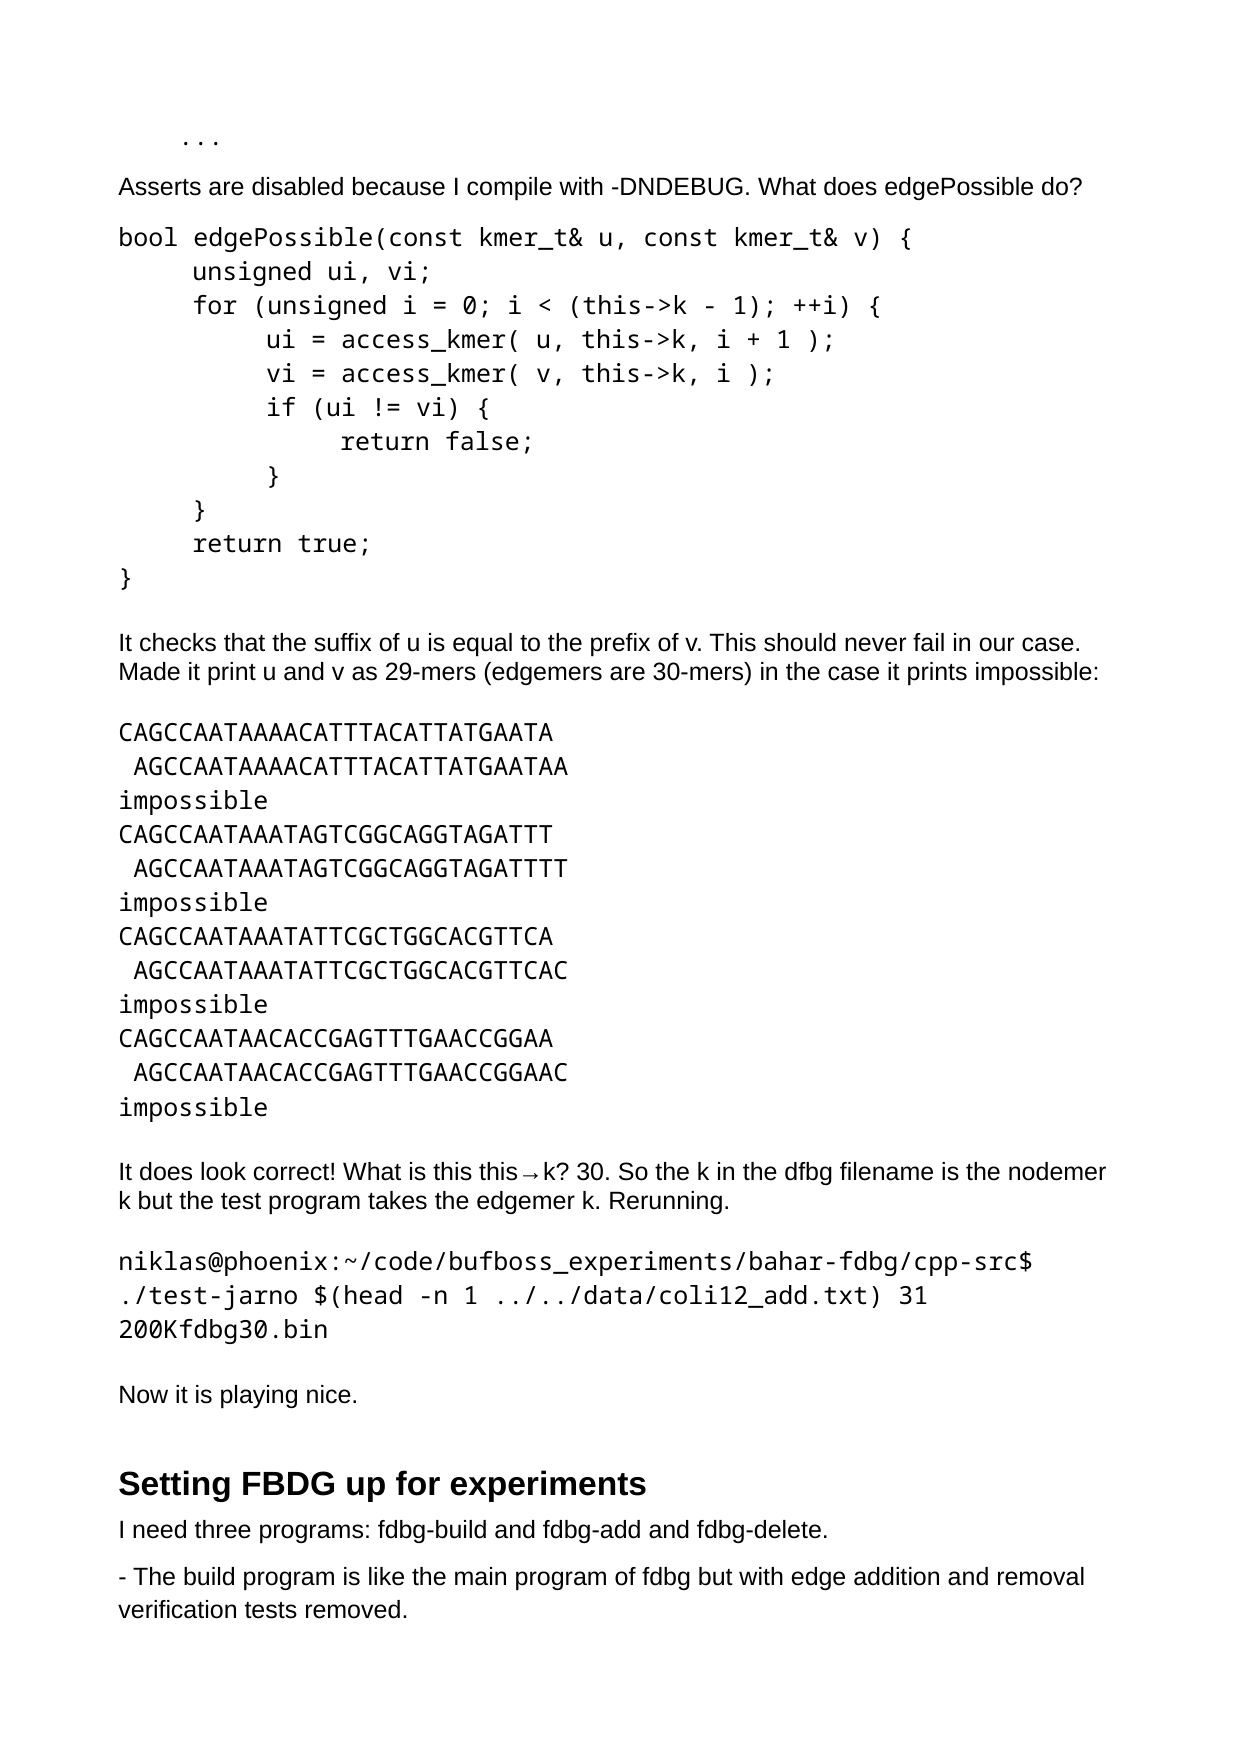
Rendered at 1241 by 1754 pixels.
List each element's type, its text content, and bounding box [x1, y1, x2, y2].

text AGCCAATAAATATTCGCTGGCACGTTCAC [118, 953, 1122, 987]
text - The build program is like the main program of fdbg but with edge addition and removal verification tests removed. [118, 1562, 1122, 1624]
text for (unsigned i = 0; i < (this->k - 1); ++i) { [118, 288, 1122, 322]
text Now it is playing nice. [118, 1380, 1122, 1408]
text It does look correct! What is this this→k? 30. So the k in the dfbg filename is the nodemer k but the test program takes the edgemer k. Rerunning. [118, 1157, 1122, 1215]
text AGCCAATAAATAGTCGGCAGGTAGATTTT [118, 851, 1122, 885]
text impossible [118, 1089, 1122, 1123]
subtitle Setting FBDG up for experiments [118, 1463, 1122, 1502]
text Asserts are disabled because I compile with -DNDEBUG. What does edgePossible do? [118, 172, 1122, 201]
text impossible [118, 783, 1122, 817]
text It checks that the suffix of u is equal to the prefix of v. This should never fail in our case. Made it print u and v as 29-mers (edgemers are 30-mers) in the case it prints impossible: [118, 628, 1122, 686]
text AGCCAATAACACCGAGTTTGAACCGGAAC [118, 1055, 1122, 1089]
text ... [118, 118, 1122, 152]
text ui = access_kmer( u, this->k, i + 1 ); [118, 322, 1122, 356]
text impossible [118, 987, 1122, 1021]
text impossible [118, 885, 1122, 919]
text if (ui != vi) { [118, 390, 1122, 424]
text } [118, 458, 1122, 492]
text CAGCCAATAAAACATTTACATTATGAATA [118, 714, 1122, 748]
text return true; [118, 526, 1122, 560]
text } [118, 560, 1122, 594]
text CAGCCAATAAATAGTCGGCAGGTAGATTT [118, 817, 1122, 851]
text niklas@phoenix:~/code/bufboss_experiments/bahar-fdbg/cpp-src$ ./test-jarno $(head -n 1 ../../data/coli12_add.txt) 31 200Kfdbg30.bin [118, 1243, 1122, 1346]
text bool edgePossible(const kmer_t& u, const kmer_t& v) { [118, 219, 1122, 253]
text vi = access_kmer( v, this->k, i ); [118, 356, 1122, 390]
text } [118, 492, 1122, 526]
text CAGCCAATAACACCGAGTTTGAACCGGAA [118, 1021, 1122, 1055]
text unsigned ui, vi; [118, 253, 1122, 288]
text I need three programs: fdbg-build and fdbg-add and fdbg-delete. [118, 1514, 1122, 1543]
text return false; [118, 424, 1122, 458]
text AGCCAATAAAACATTTACATTATGAATAA [118, 748, 1122, 783]
text CAGCCAATAAATATTCGCTGGCACGTTCA [118, 919, 1122, 953]
